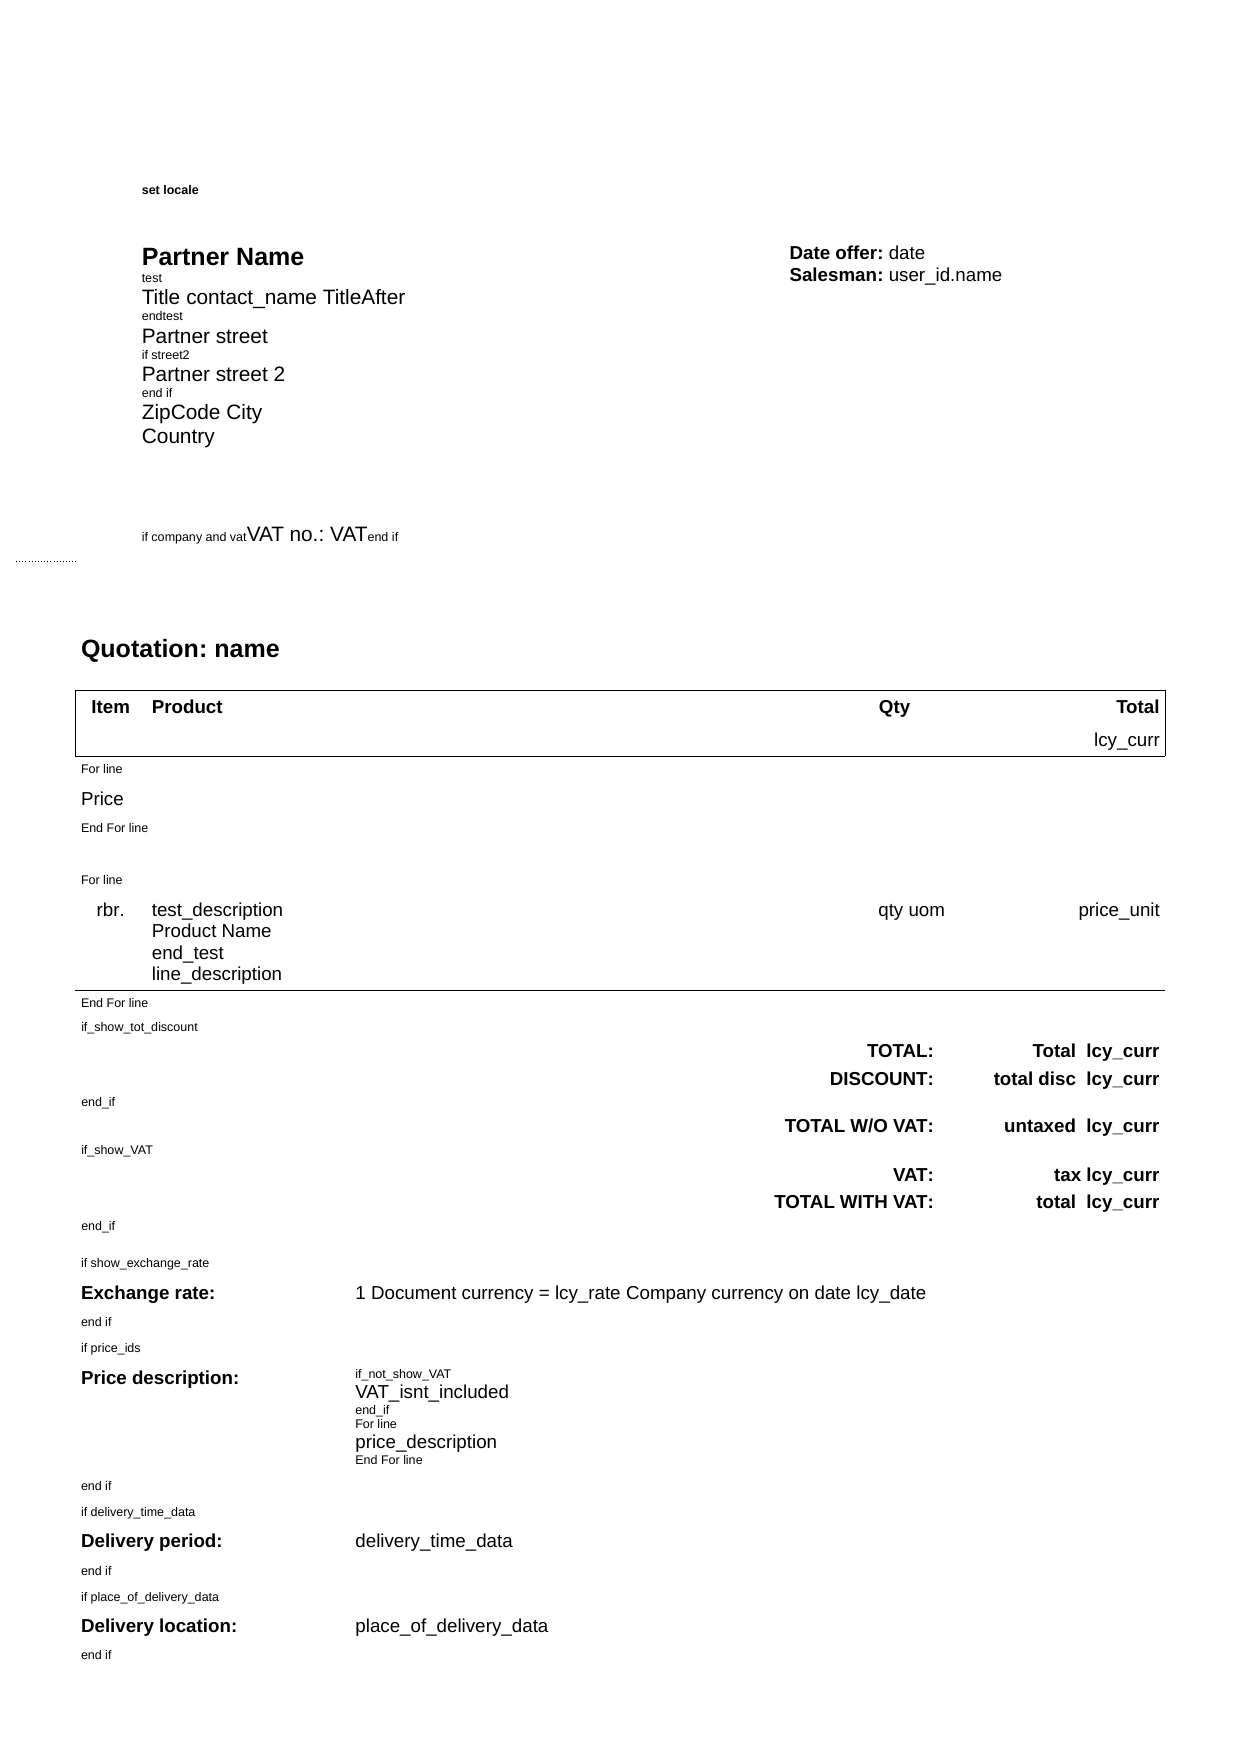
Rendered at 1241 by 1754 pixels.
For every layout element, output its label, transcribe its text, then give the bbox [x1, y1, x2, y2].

table_cell end_if [75, 1092, 1165, 1112]
table_cell VAT: [75, 1160, 940, 1188]
table_cell [16, 236, 136, 502]
table_cell if_not_show_VAT VAT_isnt_included end_if For line price_description End For line [350, 1361, 1165, 1473]
table_cell TOTAL: [75, 1037, 940, 1064]
table_cell qty uom [839, 893, 950, 990]
table_cell total disc lcy_curr [940, 1064, 1165, 1092]
table_cell Exchange rate: [75, 1276, 349, 1309]
table_cell Date offer: date Salesman: user_id.name [784, 236, 1130, 502]
table_cell delivery_time_data [350, 1525, 1165, 1558]
table_cell TOTAL WITH VAT: [75, 1188, 940, 1216]
table_cell tax lcy_curr [940, 1160, 1165, 1188]
table_cell if place_of_delivery_data [75, 1584, 1165, 1609]
table_cell End For line [75, 815, 1165, 841]
table_cell [146, 723, 838, 756]
table_cell if price_ids [75, 1335, 1165, 1361]
table_cell [75, 841, 1165, 867]
table_cell lcy_curr [950, 723, 1165, 756]
table_header [784, 177, 1130, 236]
table_header if show_exchange_rate [75, 1250, 1165, 1276]
table_header Total [950, 691, 1165, 723]
table_header Qty [839, 691, 950, 723]
table_cell Price description: [75, 1361, 349, 1473]
table_header Item [76, 691, 146, 723]
table_header if delivery_time_data [75, 1499, 1165, 1524]
table_cell end if [75, 1558, 1165, 1583]
table_cell Partner Name test Title contact_name TitleAfter endtest Partner street if street2 Partner street 2 end if ZipCode City Country [136, 236, 784, 502]
table_cell [839, 723, 950, 756]
table_cell if_show_VAT [75, 1140, 1165, 1160]
table_cell DISCOUNT: [75, 1064, 940, 1092]
table_cell [76, 723, 146, 756]
table_cell untaxed lcy_curr [940, 1112, 1165, 1140]
table_cell end_if [75, 1216, 1165, 1236]
table_cell price_unit [950, 893, 1165, 990]
table_cell [16, 502, 76, 561]
table_header set locale [136, 177, 784, 236]
table_cell end if [75, 1309, 1165, 1335]
table_cell if company and vatVAT no.: VATend if [136, 502, 784, 561]
table_cell [76, 502, 136, 561]
table_cell TOTAL W/O VAT: [75, 1112, 940, 1140]
table_cell Price [75, 782, 1165, 815]
table_cell place_of_delivery_data [350, 1609, 1165, 1642]
table_cell For line [75, 757, 1165, 782]
table_cell end if [75, 1473, 1165, 1499]
table_cell 1 Document currency = lcy_rate Company currency on date lcy_date [350, 1276, 1165, 1309]
table_cell Delivery location: [75, 1609, 349, 1642]
table_cell End For line [75, 991, 1165, 1016]
table_cell Delivery period: [75, 1525, 349, 1558]
table_cell For line [75, 867, 1165, 893]
table_cell rbr. [75, 893, 146, 990]
table_header Quotation: name [75, 628, 1165, 668]
table_cell end if [75, 1642, 1165, 1668]
table_cell total lcy_curr [940, 1188, 1165, 1216]
table_header [16, 177, 136, 236]
table_cell Total lcy_curr [940, 1037, 1165, 1064]
table_cell test_description Product Name end_test line_description [146, 893, 838, 990]
table_cell [784, 502, 1130, 561]
table_header Product [146, 691, 838, 723]
table_cell if_show_tot_discount [75, 1016, 1165, 1037]
